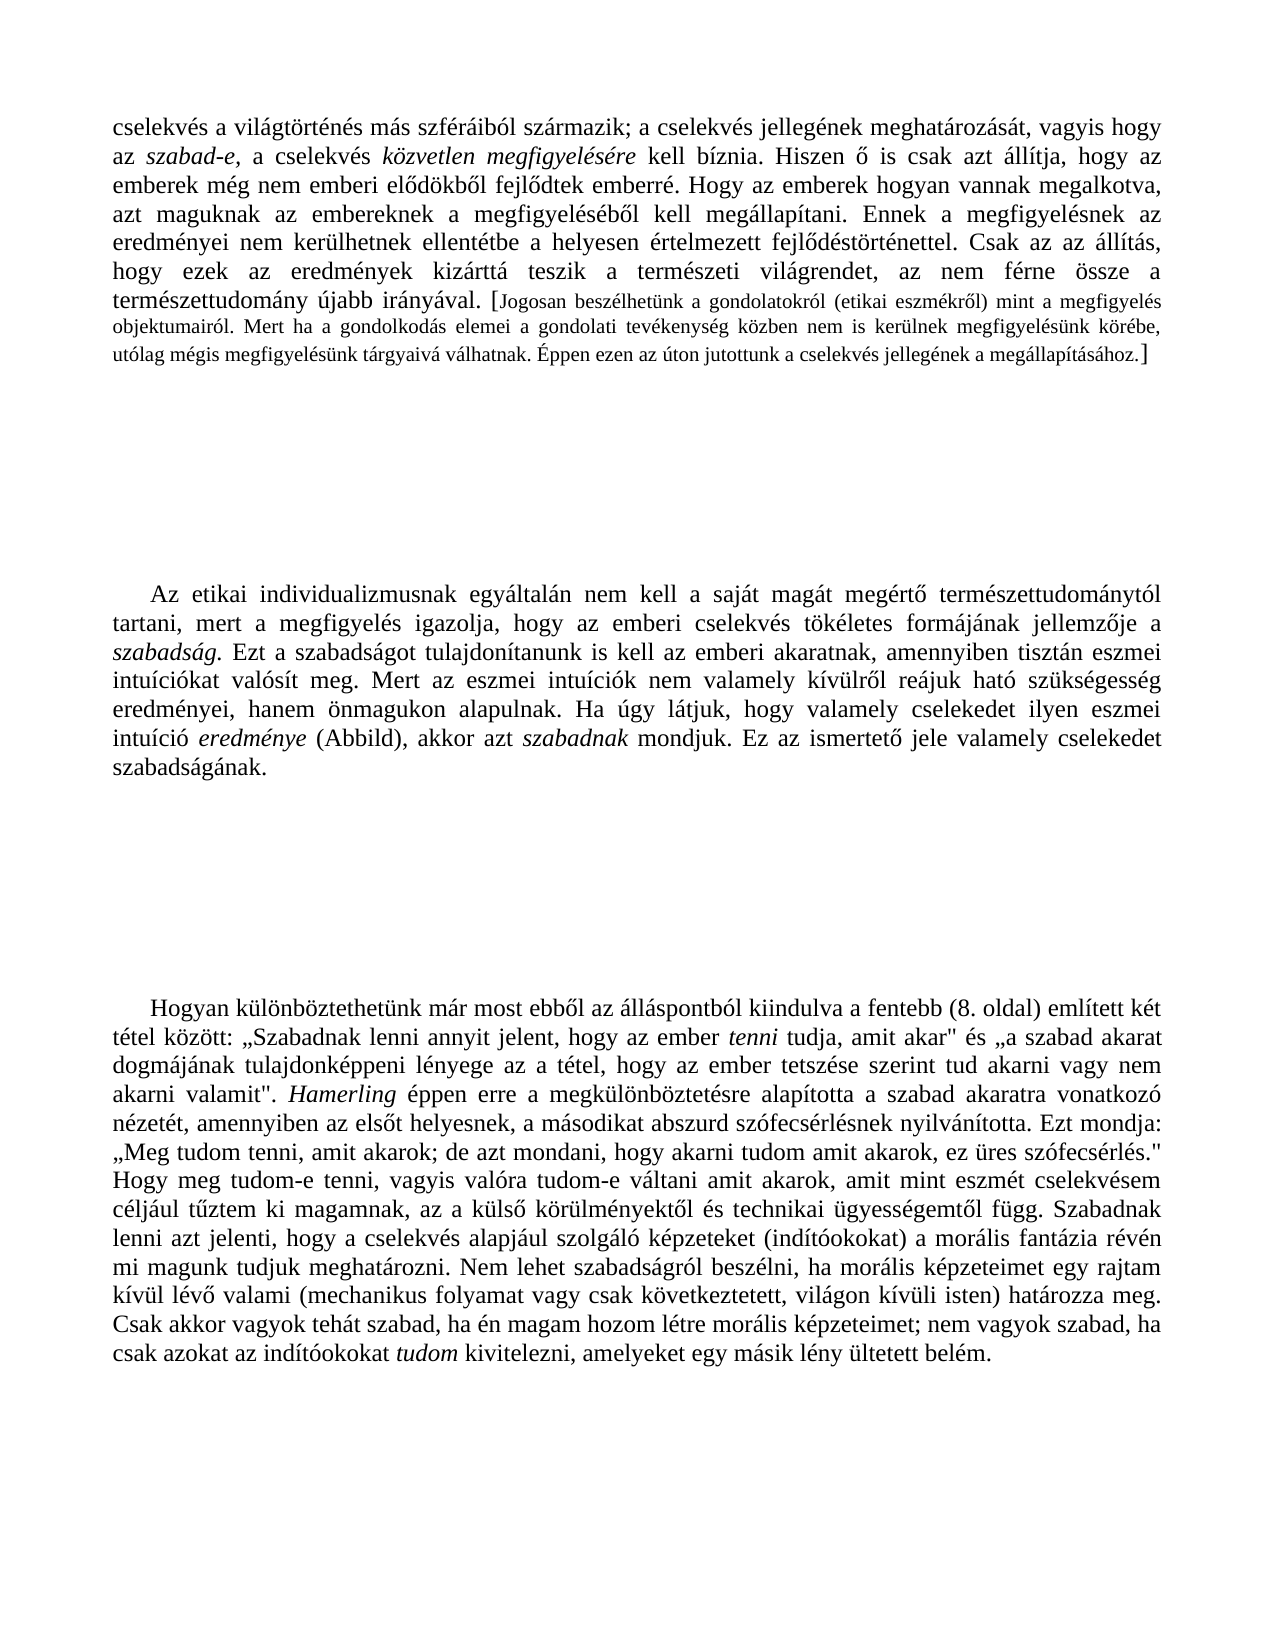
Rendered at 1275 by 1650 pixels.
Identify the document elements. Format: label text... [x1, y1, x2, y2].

text cselekvés a világtörténés más szféráiból származik; a cselekvés jellegének meghatározását, vagyis hogy az szabad-e, a cselekvés közvetlen megfigyelésére kell bíznia. Hiszen ő is csak azt állítja, hogy az emberek még nem emberi elődökből fejlődtek emberré. Hogy az emberek hogyan vannak megalkotva, azt maguknak az embereknek a megfigyeléséből kell megállapítani. Ennek a megfigyelésnek az eredményei nem kerülhetnek ellentétbe a helyesen értelmezett fejlődéstörténettel. Csak az az állítás, hogy ezek az eredmények kizárttá teszik a természeti világrendet, az nem férne össze a természettudomány újabb irányával. [Jogosan beszélhetünk a gondolatokról (etikai eszmékről) mint a megfigyelés objektumairól. Mert ha a gondolkodás elemei a gondolati tevékenység közben nem is kerülnek megfigyelésünk körébe, utólag mégis megfigyelésünk tárgyaivá válhatnak. Éppen ezen az úton jutottunk a cselekvés jellegének a megállapításához.] [112, 112, 1162, 367]
text Hogyan különböztethetünk már most ebből az álláspontból kiindulva a fentebb (8. oldal) említett két tétel között: „Szabadnak lenni annyit jelent, hogy az ember tenni tudja, amit akar" és „a szabad akarat dogmájának tulajdonképpeni lényege az a tétel, hogy az ember tetszése szerint tud akarni vagy nem akarni valamit". Hamerling éppen erre a megkülönböztetésre alapította a szabad akaratra vonatkozó nézetét, amennyiben az elsőt helyesnek, a másodikat abszurd szófecsérlésnek nyilvánította. Ezt mondja: „Meg tudom tenni, amit akarok; de azt mondani, hogy akarni tudom amit akarok, ez üres szófecsérlés." Hogy meg tudom-e tenni, vagyis valóra tudom-e váltani amit akarok, amit mint eszmét cselekvésem céljául tűztem ki magamnak, az a külső körülményektől és technikai ügyességemtől függ. Szabadnak lenni azt jelenti, hogy a cselekvés alapjául szolgáló képzeteket (indítóokokat) a morális fantázia révén mi magunk tudjuk meghatározni. Nem lehet szabadságról beszélni, ha morális képzeteimet egy rajtam kívül lévő valami (mechanikus folyamat vagy csak következtetett, világon kívüli isten) határozza meg. Csak akkor vagyok tehát szabad, ha én magam hozom létre morális képzeteimet; nem vagyok szabad, ha csak azokat az indítóokokat tudom kivitelezni, amelyeket egy másik lény ültetett belém. [112, 993, 1162, 1367]
text Az etikai individualizmusnak egyáltalán nem kell a saját magát megértő természettudománytól tartani, mert a megfigyelés igazolja, hogy az emberi cselekvés tökéletes formájának jellemzője a szabadság. Ezt a szabadságot tulajdonítanunk is kell az emberi akaratnak, amennyiben tisztán eszmei intuíciókat valósít meg. Mert az eszmei intuíciók nem valamely kívülről reájuk ható szükségesség eredményei, hanem önmagukon alapulnak. Ha úgy látjuk, hogy valamely cselekedet ilyen eszmei intuíció eredménye (Abbild), akkor azt szabadnak mondjuk. Ez az ismertető jele valamely cselekedet szabadságának. [112, 579, 1162, 780]
